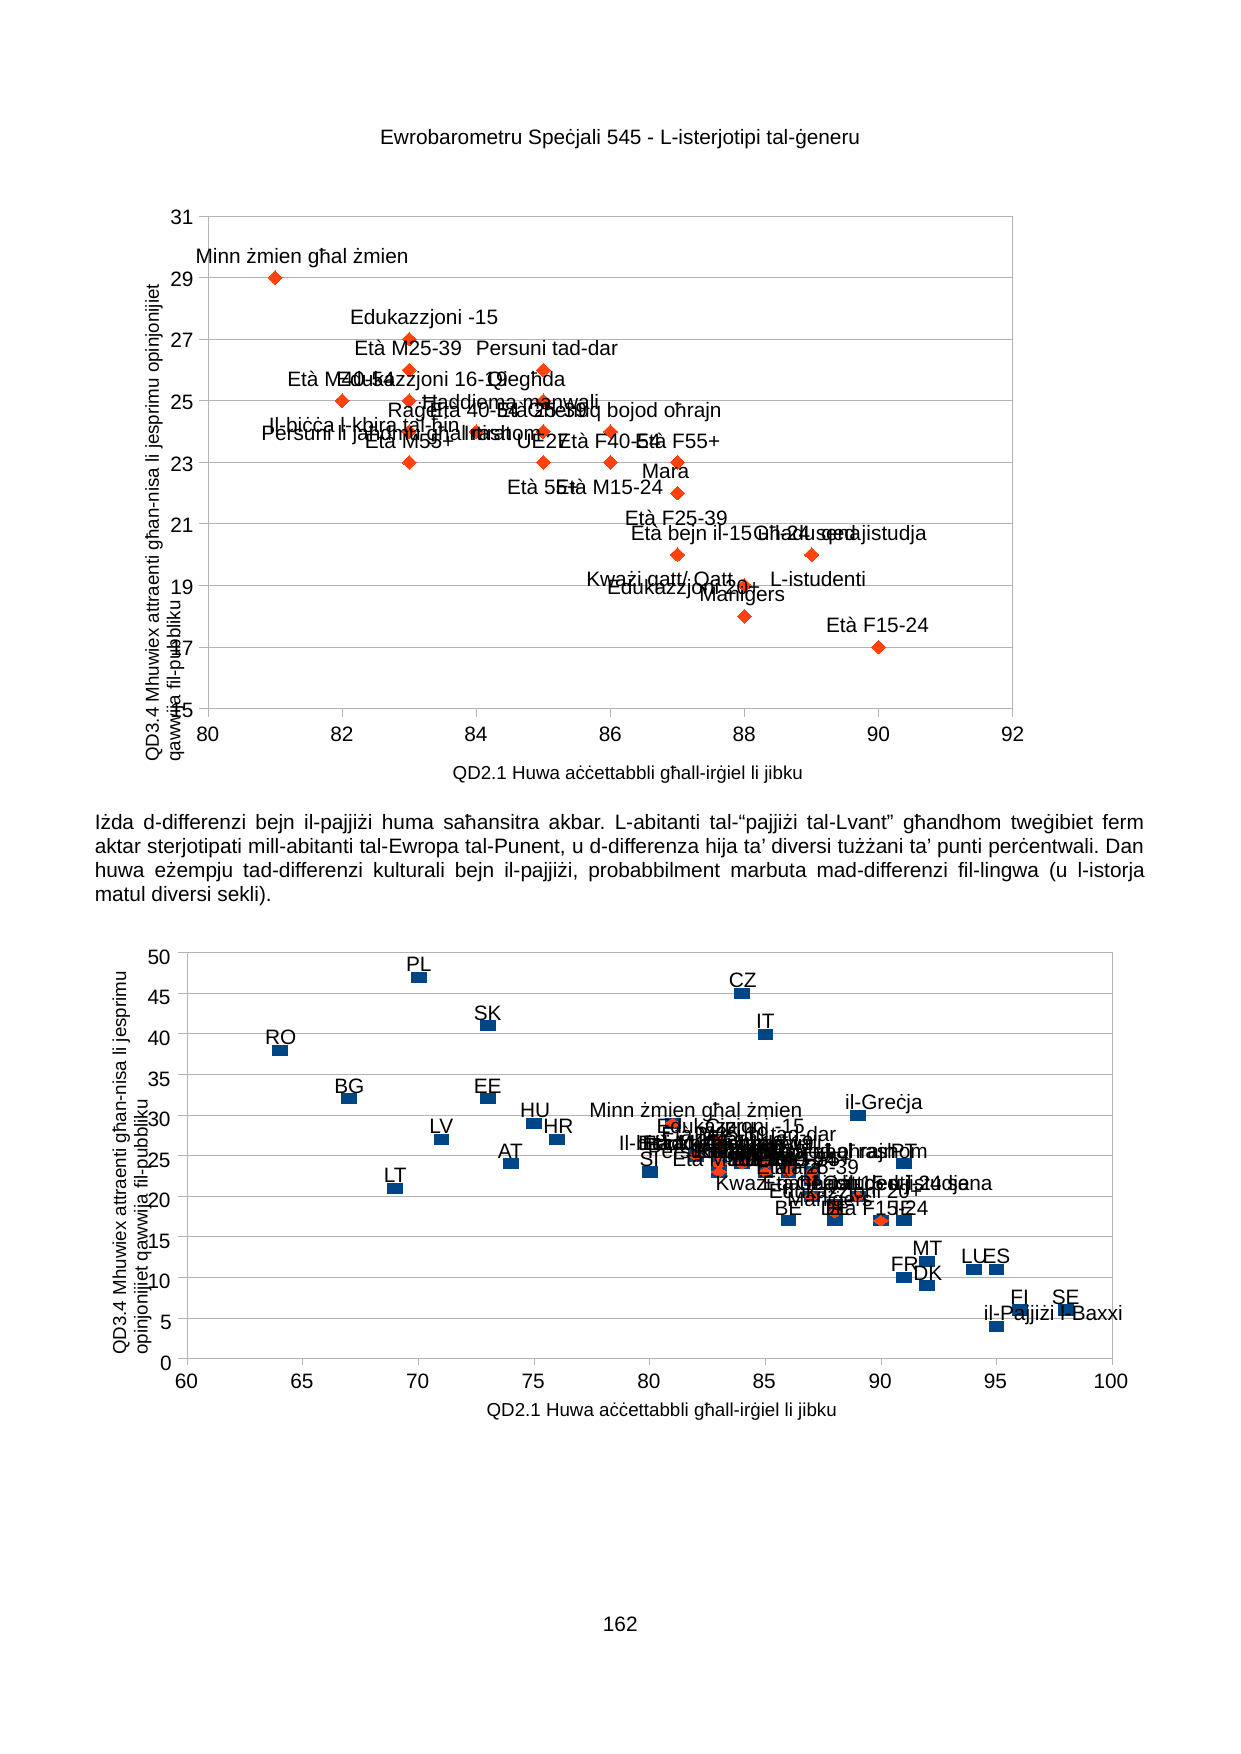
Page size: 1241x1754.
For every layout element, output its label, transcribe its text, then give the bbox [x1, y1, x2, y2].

text Iżda d-differenzi bejn il-pajjiżi huma saħansitra akbar. L-abitanti tal-“pajjiżi tal-Lvant” għandhom tweġibiet ferm aktar sterjotipati mill-abitanti tal-Ewropa tal-Punent, u d-differenza hija ta’ diversi tużżani ta’ punti perċentwali. Dan huwa eżempju tad-differenzi kulturali bejn il-pajjiżi, probabbilment marbuta mad-differenzi fil-lingwa (u l-istorja matul diversi sekli). [94, 178, 1146, 906]
